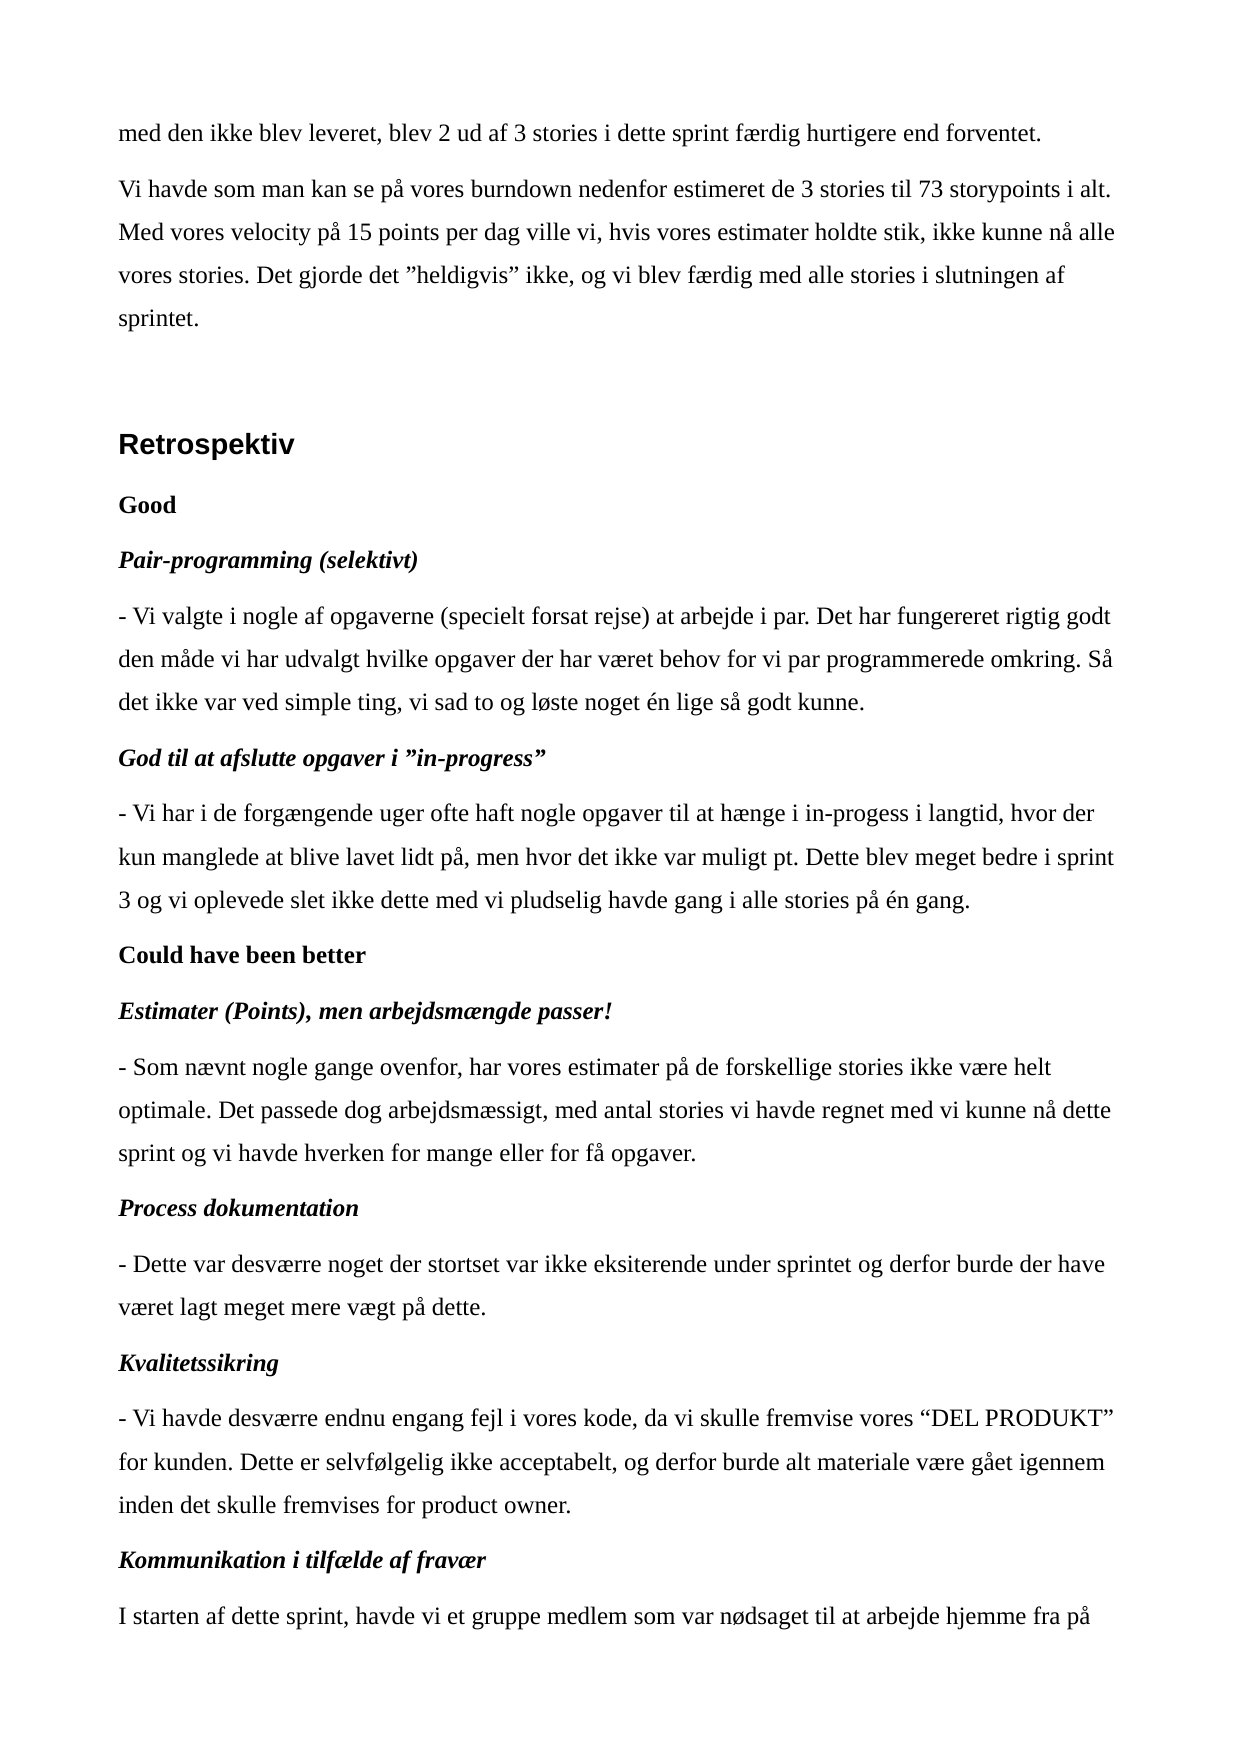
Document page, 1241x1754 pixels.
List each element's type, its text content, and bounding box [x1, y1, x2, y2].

text Process dokumentation [118, 1193, 1122, 1222]
text God til at afslutte opgaver i ”in-progress” [118, 743, 1122, 772]
text Pair-programming (selektivt) [118, 545, 1122, 574]
text Kvalitetssikring [118, 1348, 1122, 1377]
text - Dette var desværre noget der stortset var ikke eksiterende under sprintet og derfor burde der have været lagt meget mere vægt på dette. [118, 1249, 1122, 1321]
text Vi havde som man kan se på vores burndown nedenfor estimeret de 3 stories til 73 storypoints i alt. Med vores velocity på 15 points per dag ville vi, hvis vores estimater holdte stik, ikke kunne nå alle vores stories. Det gjorde det ”heldigvis” ikke, og vi blev færdig med alle stories i slutningen af sprintet. [118, 174, 1122, 332]
text Kommunikation i tilfælde af fravær [118, 1545, 1122, 1574]
text I starten af dette sprint, havde vi et gruppe medlem som var nødsaget til at arbejde hjemme fra på [118, 1601, 1122, 1630]
text - Vi valgte i nogle af opgaverne (specielt forsat rejse) at arbejde i par. Det har fungereret rigtig godt den måde vi har udvalgt hvilke opgaver der har været behov for vi par programmerede omkring. Så det ikke var ved simple ting, vi sad to og løste noget én lige så godt kunne. [118, 601, 1122, 716]
text med den ikke blev leveret, blev 2 ud af 3 stories i dette sprint færdig hurtigere end forventet. [118, 118, 1122, 147]
text - Som nævnt nogle gange ovenfor, har vores estimater på de forskellige stories ikke være helt optimale. Det passede dog arbejdsmæssigt, med antal stories vi havde regnet med vi kunne nå dette sprint og vi havde hverken for mange eller for få opgaver. [118, 1052, 1122, 1167]
text - Vi har i de forgængende uger ofte haft nogle opgaver til at hænge i in-progess i langtid, hvor der kun manglede at blive lavet lidt på, men hvor det ikke var muligt pt. Dette blev meget bedre i sprint 3 og vi oplevede slet ikke dette med vi pludselig havde gang i alle stories på én gang. [118, 798, 1122, 913]
subtitle Retrospektiv [118, 427, 1122, 460]
text - Vi havde desværre endnu engang fejl i vores kode, da vi skulle fremvise vores “DEL PRODUKT” for kunden. Dette er selvfølgelig ikke acceptabelt, og derfor burde alt materiale være gået igennem inden det skulle fremvises for product owner. [118, 1403, 1122, 1518]
text Good [118, 490, 1122, 518]
text Estimater (Points), men arbejdsmængde passer! [118, 996, 1122, 1025]
text Could have been better [118, 940, 1122, 969]
